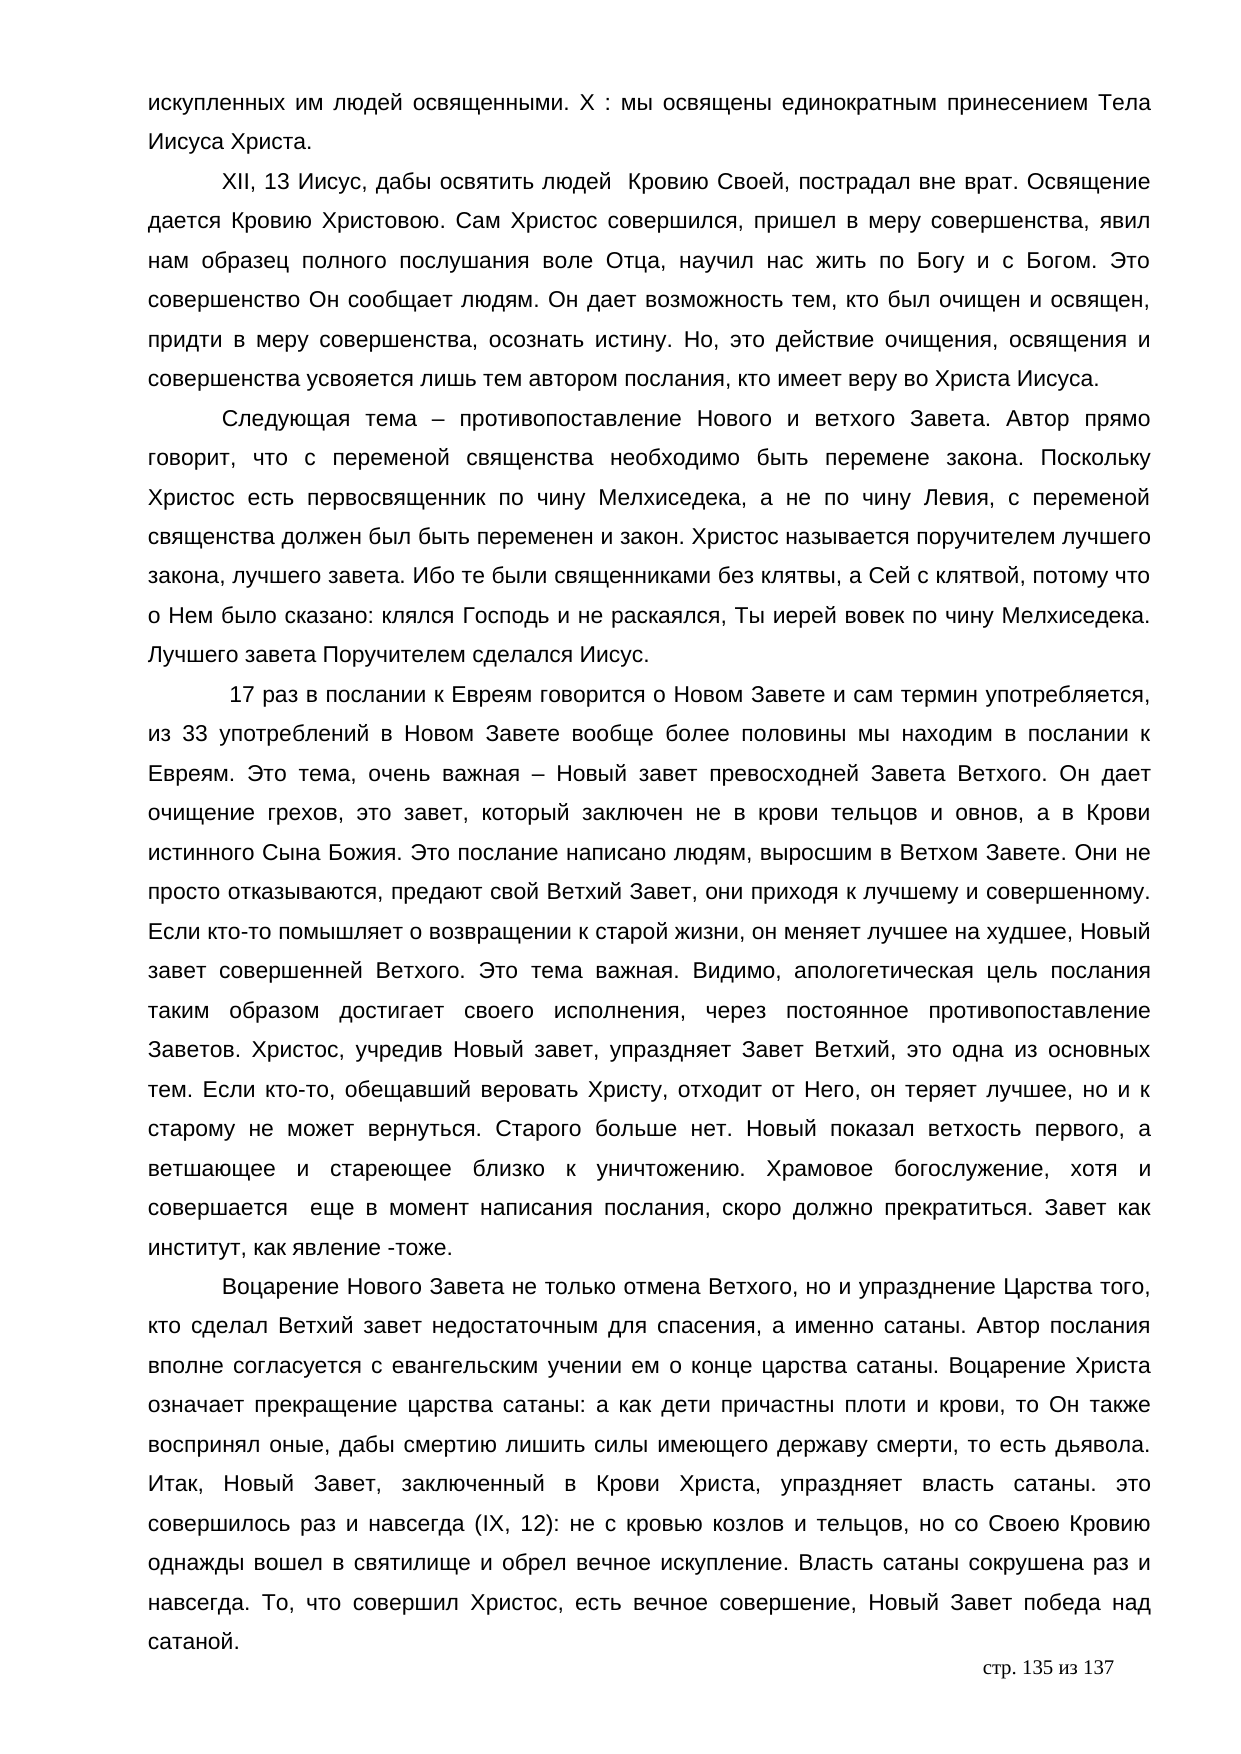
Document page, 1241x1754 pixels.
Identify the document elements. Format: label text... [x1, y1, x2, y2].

text искупленных им людей освященными. Х : мы освящены единократным принесением Тела Иисуса Христа. [148, 89, 1152, 154]
text Воцарение Нового Завета не только отмена Ветхого, но и упразднение Царства того, кто сделал Ветхий завет недостаточным для спасения, а именно сатаны. Автор послания вполне согласуется с евангельским учении ем о конце царства сатаны. Воцарение Христа означает прекращение царства сатаны: а как дети причастны плоти и крови, то Он также воспринял оные, дабы смертию лишить силы имеющего державу смерти, то есть дьявола. Итак, Новый Завет, заключенный в Крови Христа, упраздняет власть сатаны. это совершилось раз и навсегда (IX, 12): не с кровью козлов и тельцов, но со Своею Кровию однажды вошел в святилище и обрел вечное искупление. Власть сатаны сокрушена раз и навсегда. То, что совершил Христос, есть вечное совершение, Новый Завет победа над сатаной. [148, 1273, 1152, 1655]
text Следующая тема – противопоставление Нового и ветхого Завета. Автор прямо говорит, что с переменой священства необходимо быть перемене закона. Поскольку Христос есть первосвященник по чину Мелхиседека, а не по чину Левия, с переменой священства должен был быть переменен и закон. Христос называется поручителем лучшего закона, лучшего завета. Ибо те были священниками без клятвы, а Сей с клятвой, потому что о Нем было сказано: клялся Господь и не раскаялся, Ты иерей вовек по чину Мелхиседека. Лучшего завета Поручителем сделался Иисус. [148, 404, 1152, 668]
text XII, 13 Иисус, дабы освятить людей Кровию Своей, пострадал вне врат. Освящение дается Кровию Христовою. Сам Христос совершился, пришел в меру совершенства, явил нам образец полного послушания воле Отца, научил нас жить по Богу и с Богом. Это совершенство Он сообщает людям. Он дает возможность тем, кто был очищен и освящен, придти в меру совершенства, осознать истину. Но, это действие очищения, освящения и совершенства усвояется лишь тем автором послания, кто имеет веру во Христа Иисуса. [148, 168, 1152, 391]
text 17 раз в послании к Евреям говорится о Новом Завете и сам термин употребляется, из 33 употреблений в Новом Завете вообще более половины мы находим в послании к Евреям. Это тема, очень важная – Новый завет превосходней Завета Ветхого. Он дает очищение грехов, это завет, который заключен не в крови тельцов и овнов, а в Крови истинного Сына Божия. Это послание написано людям, выросшим в Ветхом Завете. Они не просто отказываются, предают свой Ветхий Завет, они приходя к лучшему и совершенному. Если кто-то помышляет о возвращении к старой жизни, он меняет лучшее на худшее, Новый завет совершенней Ветхого. Это тема важная. Видимо, апологетическая цель послания таким образом достигает своего исполнения, через постоянное противопоставление Заветов. Христос, учредив Новый завет, упраздняет Завет Ветхий, это одна из основных тем. Если кто-то, обещавший веровать Христу, отходит от Него, он теряет лучшее, но и к старому не может вернуться. Старого больше нет. Новый показал ветхость первого, а ветшающее и стареющее близко к уничтожению. Храмовое богослужение, хотя и совершается еще в момент написания послания, скоро должно прекратиться. Завет как институт, как явление -тоже. [148, 681, 1152, 1260]
